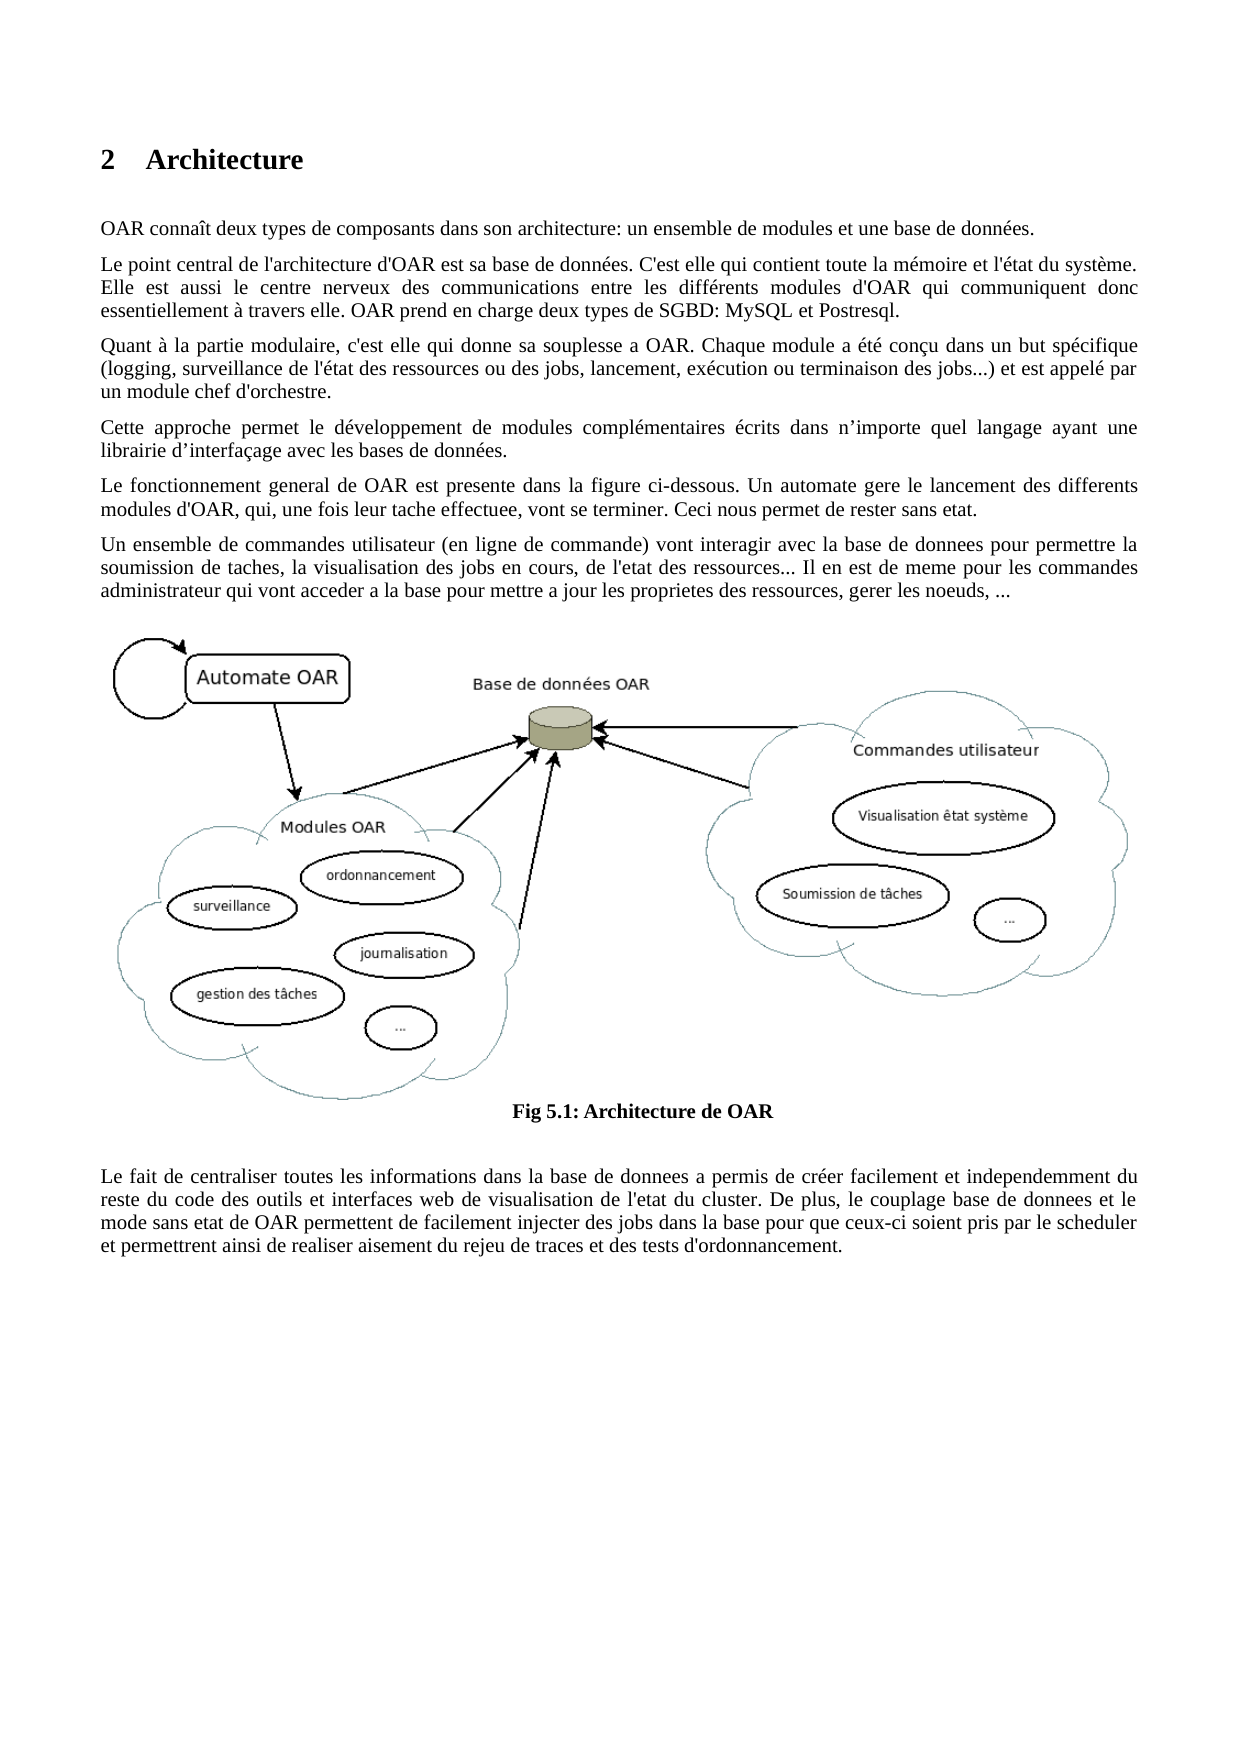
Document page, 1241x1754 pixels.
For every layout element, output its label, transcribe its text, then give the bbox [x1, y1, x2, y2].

picture [112, 637, 1129, 1100]
text Le point central de l'architecture d'OAR est sa base de données. C'est elle qui contient toute la mémoire et l'état du système. Elle est aussi le centre nerveux des communications entre les différents modules d'OAR qui communiquent donc essentiellement à travers elle. OAR prend en charge deux types de SGBD: MySQL et Postresql. [100, 253, 1140, 322]
subtitle Architecture [100, 143, 1140, 175]
text Le fonctionnement general de OAR est presente dans la figure ci-dessous. Un automate gere le lancement des differents modules d'OAR, qui, une fois leur tache effectuee, vont se terminer. Ceci nous permet de rester sans etat. [100, 474, 1140, 520]
text Quant à la partie modulaire, c'est elle qui donne sa souplesse a OAR. Chaque module a été conçu dans un but spécifique (logging, surveillance de l'état des ressources ou des jobs, lancement, exécution ou terminaison des jobs...) et est appelé par un module chef d'orchestre. [100, 334, 1140, 403]
text OAR connaît deux types de composants dans son architecture: un ensemble de modules et une base de données. [100, 217, 1140, 240]
text Un ensemble de commandes utilisateur (en ligne de commande) vont interagir avec la base de donnees pour permettre la soumission de taches, la visualisation des jobs en cours, de l'etat des ressources... Il en est de meme pour les commandes administrateur qui vont acceder a la base pour mettre a jour les proprietes des ressources, gerer les noeuds, ... [100, 533, 1140, 602]
subtitle Fig 5.1: Architecture de OAR [100, 1100, 1140, 1123]
text Le fait de centraliser toutes les informations dans la base de donnees a permis de créer facilement et independemment du reste du code des outils et interfaces web de visualisation de l'etat du cluster. De plus, le couplage base de donnees et le mode sans etat de OAR permettent de facilement injecter des jobs dans la base pour que ceux-ci soient pris par le scheduler et permettrent ainsi de realiser aisement du rejeu de traces et des tests d'ordonnancement. [100, 1164, 1140, 1257]
text Cette approche permet le développement de modules complémentaires écrits dans n’importe quel langage ayant une librairie d’interfaçage avec les bases de données. [100, 416, 1140, 462]
